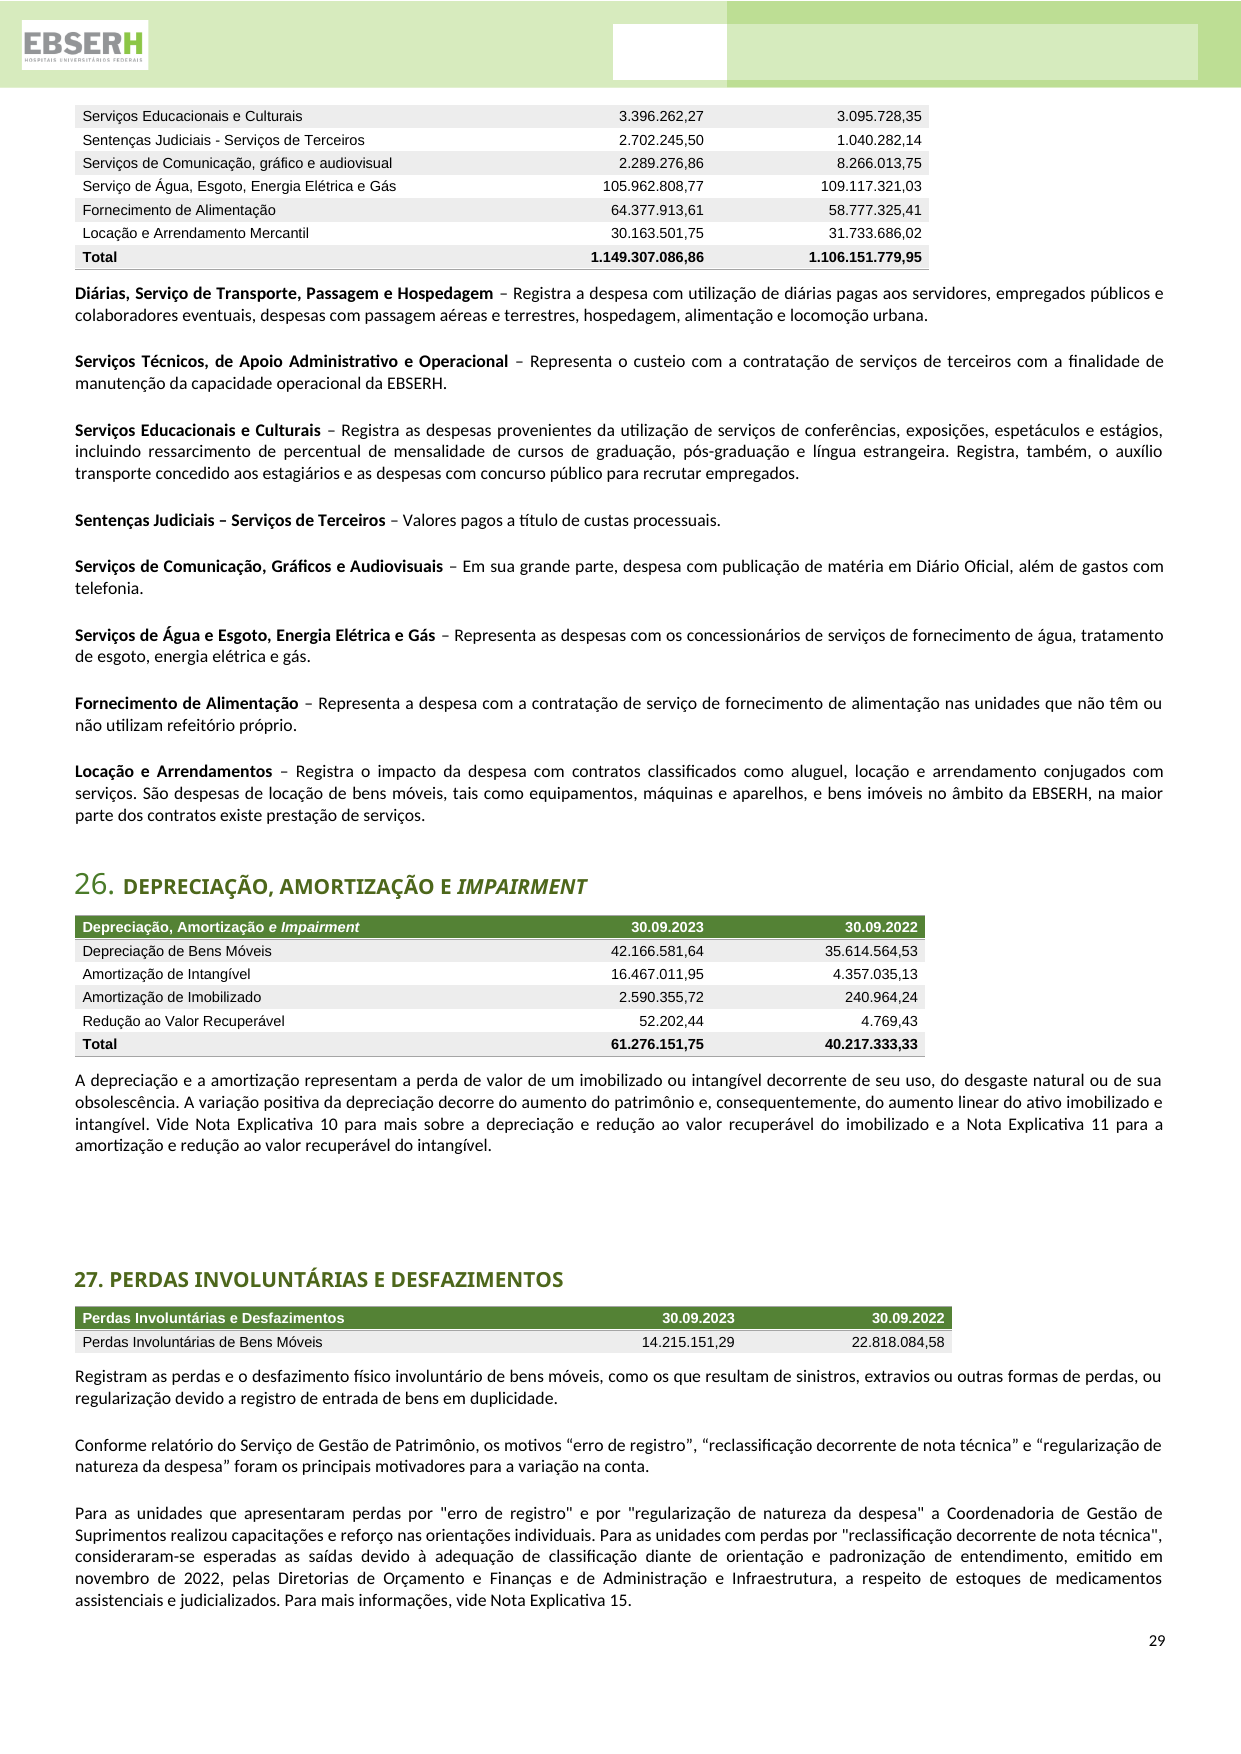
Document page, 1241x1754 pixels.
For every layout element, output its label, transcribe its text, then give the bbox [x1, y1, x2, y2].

table_cell Redução ao Valor Recuperável [75, 1009, 473, 1032]
table_cell 8.266.013,75 [711, 151, 929, 175]
text Serviços de Água e Esgoto, Energia Elétrica e Gás – Representa as despesas com os concessionários de serviços de fornecimento de água, tratamento de esgoto, energia elétrica e gás. [75, 624, 1165, 667]
table_cell 35.614.564,53 [711, 940, 925, 962]
table_cell Locação e Arrendamento Mercantil [75, 222, 473, 245]
table_cell Total [75, 1032, 473, 1056]
text Diárias, Serviço de Transporte, Passagem e Hospedagem – Registra a despesa com utilização de diárias pagas aos servidores, empregados públicos e colaboradores eventuais, despesas com passagem aéreas e terrestres, hospedagem, alimentação e locomoção urbana. [75, 282, 1165, 325]
table_cell 2.702.245,50 [473, 128, 711, 151]
table_cell Amortização de Imobilizado [75, 985, 473, 1009]
table_cell 61.276.151,75 [473, 1032, 711, 1056]
table_cell 4.769,43 [711, 1009, 925, 1032]
text Serviços Educacionais e Culturais – Registra as despesas provenientes da utilização de serviços de conferências, exposições, espetáculos e estágios, incluindo ressarcimento de percentual de mensalidade de cursos de graduação, pós-graduação e língua estrangeira. Registra, também, o auxílio transporte concedido aos estagiários e as despesas com concurso público para recrutar empregados. [75, 419, 1165, 484]
table_cell Sentenças Judiciais - Serviços de Terceiros [75, 128, 473, 151]
text Registram as perdas e o desfazimento físico involuntário de bens móveis, como os que resultam de sinistros, extravios ou outras formas de perdas, ou regularização devido a registro de entrada de bens em duplicidade. [75, 1365, 1165, 1409]
table_header 30.09.2023 [473, 916, 711, 938]
table_header Depreciação, Amortização e Impairment [75, 916, 473, 938]
table_cell Serviços Educacionais e Culturais [75, 105, 473, 128]
table_cell 1.149.307.086,86 [473, 245, 711, 268]
table_cell 22.818.084,58 [742, 1331, 952, 1353]
table_header Perdas Involuntárias e Desfazimentos [75, 1307, 492, 1329]
table_cell 1.040.282,14 [711, 128, 929, 151]
table_cell 42.166.581,64 [473, 940, 711, 962]
table_cell 31.733.686,02 [711, 222, 929, 245]
text Fornecimento de Alimentação – Representa a despesa com a contratação de serviço de fornecimento de alimentação nas unidades que não têm ou não utilizam refeitório próprio. [75, 692, 1165, 735]
table_cell 2.590.355,72 [473, 985, 711, 1009]
text Serviços de Comunicação, Gráficos e Audiovisuais – Em sua grande parte, despesa com publicação de matéria em Diário Oficial, além de gastos com telefonia. [75, 555, 1165, 599]
table_header 30.09.2022 [742, 1307, 952, 1329]
table_cell 3.396.262,27 [473, 105, 711, 128]
table_header 30.09.2023 [492, 1307, 742, 1329]
table_cell Depreciação de Bens Móveis [75, 940, 473, 962]
table_cell 30.163.501,75 [473, 222, 711, 245]
table_cell 40.217.333,33 [711, 1032, 925, 1056]
table_header 30.09.2022 [711, 916, 925, 938]
list DEPRECIAÇÃO, AMORTIZAÇÃO E IMPAIRMENT [74, 863, 1165, 903]
table_cell Perdas Involuntárias de Bens Móveis [75, 1331, 492, 1353]
table_cell 14.215.151,29 [492, 1331, 742, 1353]
table_cell Serviços de Comunicação, gráfico e audiovisual [75, 151, 473, 175]
table_cell 109.117.321,03 [711, 175, 929, 198]
text A depreciação e a amortização representam a perda de valor de um imobilizado ou intangível decorrente de seu uso, do desgaste natural ou de sua obsolescência. A variação positiva da depreciação decorre do aumento do patrimônio e, consequentemente, do aumento linear do ativo imobilizado e intangível. Vide Nota Explicativa 10 para mais sobre a depreciação e redução ao valor recuperável do imobilizado e a Nota Explicativa 11 para a amortização e redução ao valor recuperável do intangível. [75, 1069, 1165, 1156]
table_cell Serviço de Água, Esgoto, Energia Elétrica e Gás [75, 175, 473, 198]
table_cell 64.377.913,61 [473, 198, 711, 222]
table_cell 3.095.728,35 [711, 105, 929, 128]
table_cell Fornecimento de Alimentação [75, 198, 473, 222]
table_cell 4.357.035,13 [711, 962, 925, 985]
table_cell 1.106.151.779,95 [711, 245, 929, 268]
text Locação e Arrendamentos – Registra o impacto da despesa com contratos classificados como aluguel, locação e arrendamento conjugados com serviços. São despesas de locação de bens móveis, tais como equipamentos, máquinas e aparelhos, e bens imóveis no âmbito da EBSERH, na maior parte dos contratos existe prestação de serviços. [75, 760, 1165, 825]
text Serviços Técnicos, de Apoio Administrativo e Operacional – Representa o custeio com a contratação de serviços de terceiros com a finalidade de manutenção da capacidade operacional da EBSERH. [75, 350, 1165, 394]
text Sentenças Judiciais – Serviços de Terceiros – Valores pagos a título de custas processuais. [75, 509, 1165, 530]
text Para as unidades que apresentaram perdas por "erro de registro" e por "regularização de natureza da despesa" a Coordenadoria de Gestão de Suprimentos realizou capacitações e reforço nas orientações individuais. Para as unidades com perdas por "reclassificação decorrente de nota técnica", consideraram-se esperadas as saídas devido à adequação de classificação diante de orientação e padronização de entendimento, emitido em novembro de 2022, pelas Diretorias de Orçamento e Finanças e de Administração e Infraestrutura, a respeito de estoques de medicamentos assistenciais e judicializados. Para mais informações, vide Nota Explicativa 15. [75, 1502, 1165, 1610]
table_cell 240.964,24 [711, 985, 925, 1009]
table_cell 2.289.276,86 [473, 151, 711, 175]
table_cell 16.467.011,95 [473, 962, 711, 985]
table_cell 105.962.808,77 [473, 175, 711, 198]
list PERDAS INVOLUNTÁRIAS E DESFAZIMENTOS [74, 1265, 1165, 1293]
table_cell Amortização de Intangível [75, 962, 473, 985]
text Conforme relatório do Serviço de Gestão de Patrimônio, os motivos “erro de registro”, “reclassificação decorrente de nota técnica” e “regularização de natureza da despesa” foram os principais motivadores para a variação na conta. [75, 1434, 1165, 1477]
table_cell 52.202,44 [473, 1009, 711, 1032]
table_cell 58.777.325,41 [711, 198, 929, 222]
table_cell Total [75, 245, 473, 268]
